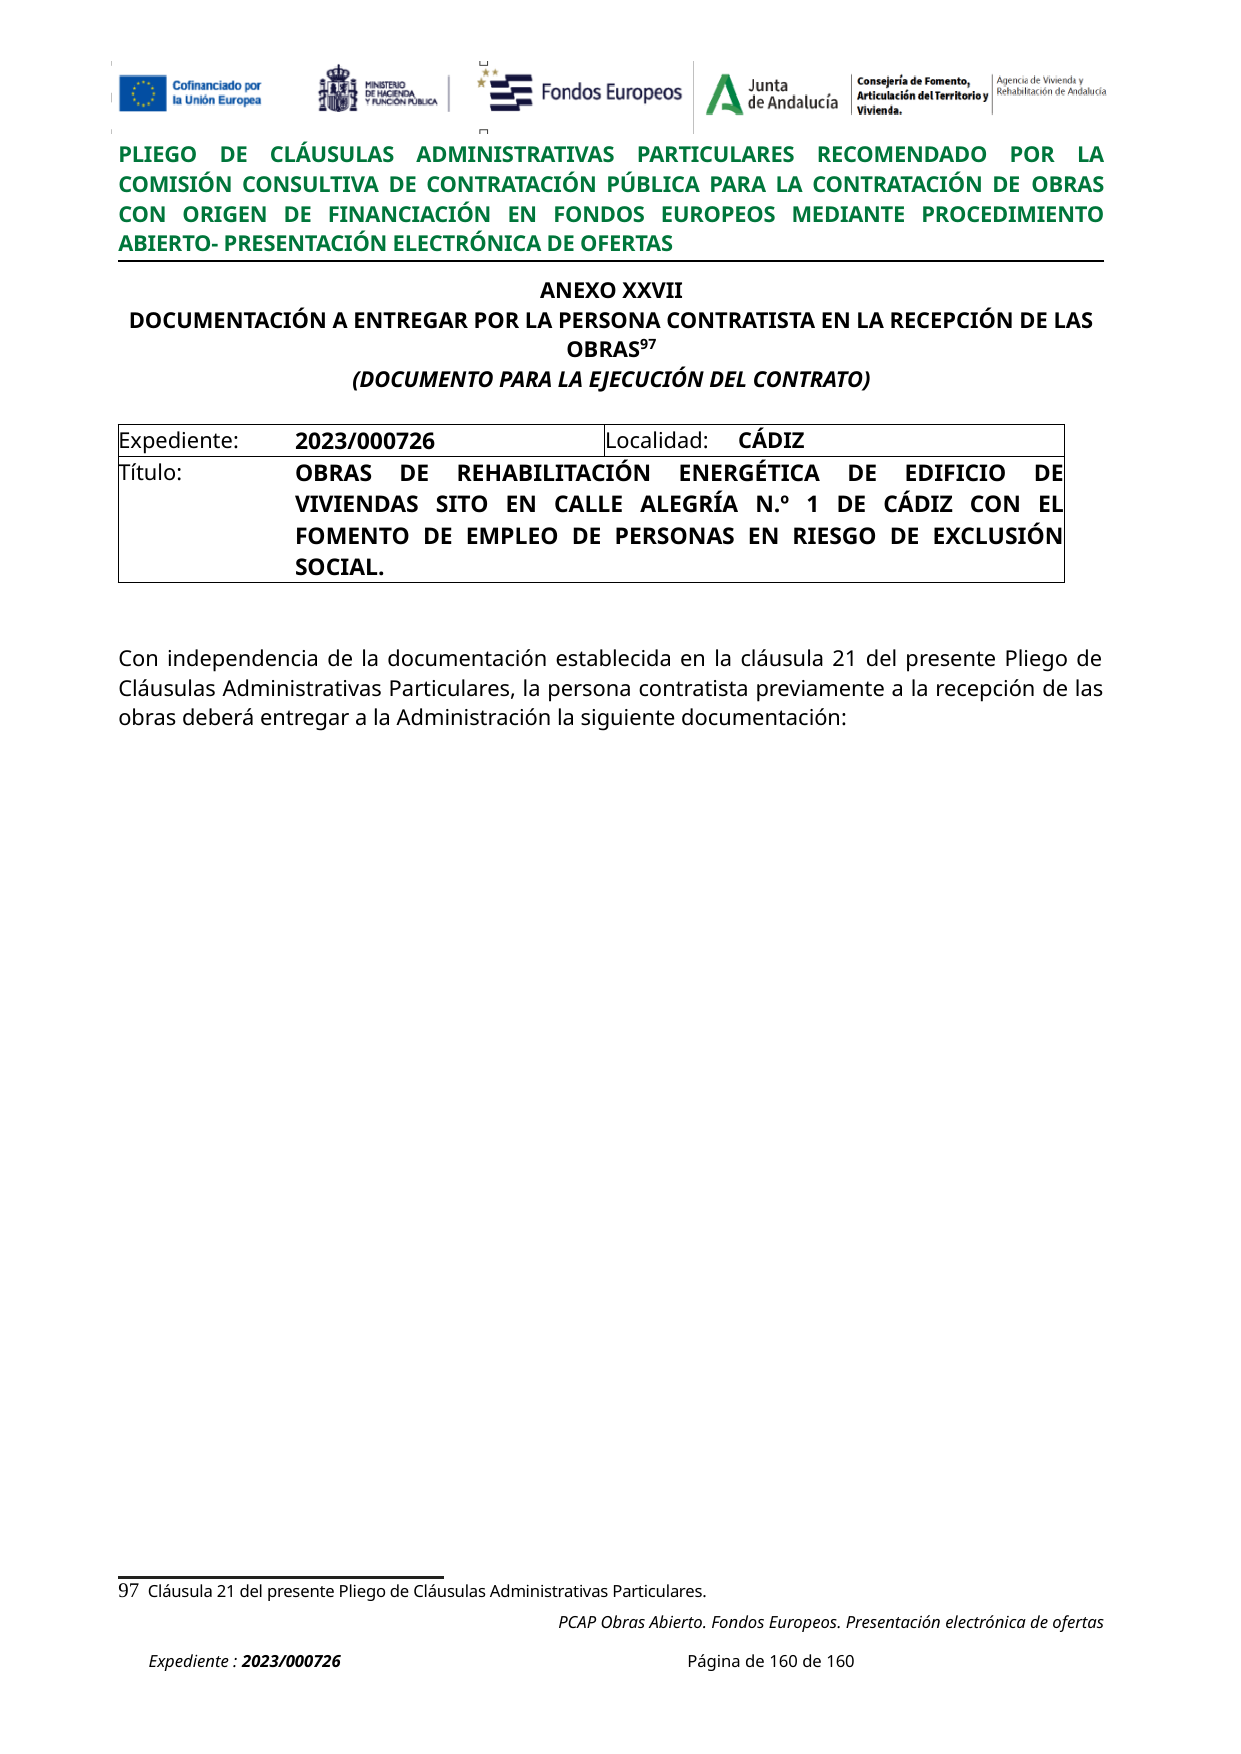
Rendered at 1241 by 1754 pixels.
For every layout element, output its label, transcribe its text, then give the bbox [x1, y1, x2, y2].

table_header CÁDIZ [738, 425, 1064, 456]
text PLIEGO DE CLÁUSULAS ADMINISTRATIVAS PARTICULARES RECOMENDADO POR LA COMISIÓN CONSULTIVA DE CONTRATACIÓN PÚBLICA PARA LA CONTRATACIÓN DE OBRAS CON ORIGEN DE FINANCIACIÓN EN FONDOS EUROPEOS MEDIANTE PROCEDIMIENTO ABIERTO- PRESENTACIÓN ELECTRÓNICA DE OFERTAS [118, 139, 1104, 260]
table_cell Título: [119, 457, 295, 582]
text (DOCUMENTO PARA LA EJECUCIÓN DEL CONTRATO) [118, 364, 1104, 394]
picture [111, 58, 1119, 134]
table_header Localidad: [605, 425, 738, 456]
table_header Expediente: [119, 425, 295, 456]
table_header 2023/000726 [295, 425, 604, 456]
text ANEXO XXVII [118, 275, 1104, 304]
text Con independencia de la documentación establecida en la cláusula 21 del presente Pliego de Cláusulas Administrativas Particulares, la persona contratista previamente a la recepción de las obras deberá entregar a la Administración la siguiente documentación: [118, 643, 1104, 732]
text Cláusula 21 del presente Pliego de Cláusulas Administrativas Particulares. [118, 1578, 1104, 1602]
text DOCUMENTACIÓN A ENTREGAR POR LA PERSONA CONTRATISTA EN LA RECEPCIÓN DE LAS OBRAS [118, 304, 1104, 364]
table_cell OBRAS DE REHABILITACIÓN ENERGÉTICA DE EDIFICIO DE VIVIENDAS SITO EN CALLE ALEGRÍA N.º 1 DE CÁDIZ CON EL FOMENTO DE EMPLEO DE PERSONAS EN RIESGO DE EXCLUSIÓN SOCIAL. [295, 457, 1064, 582]
